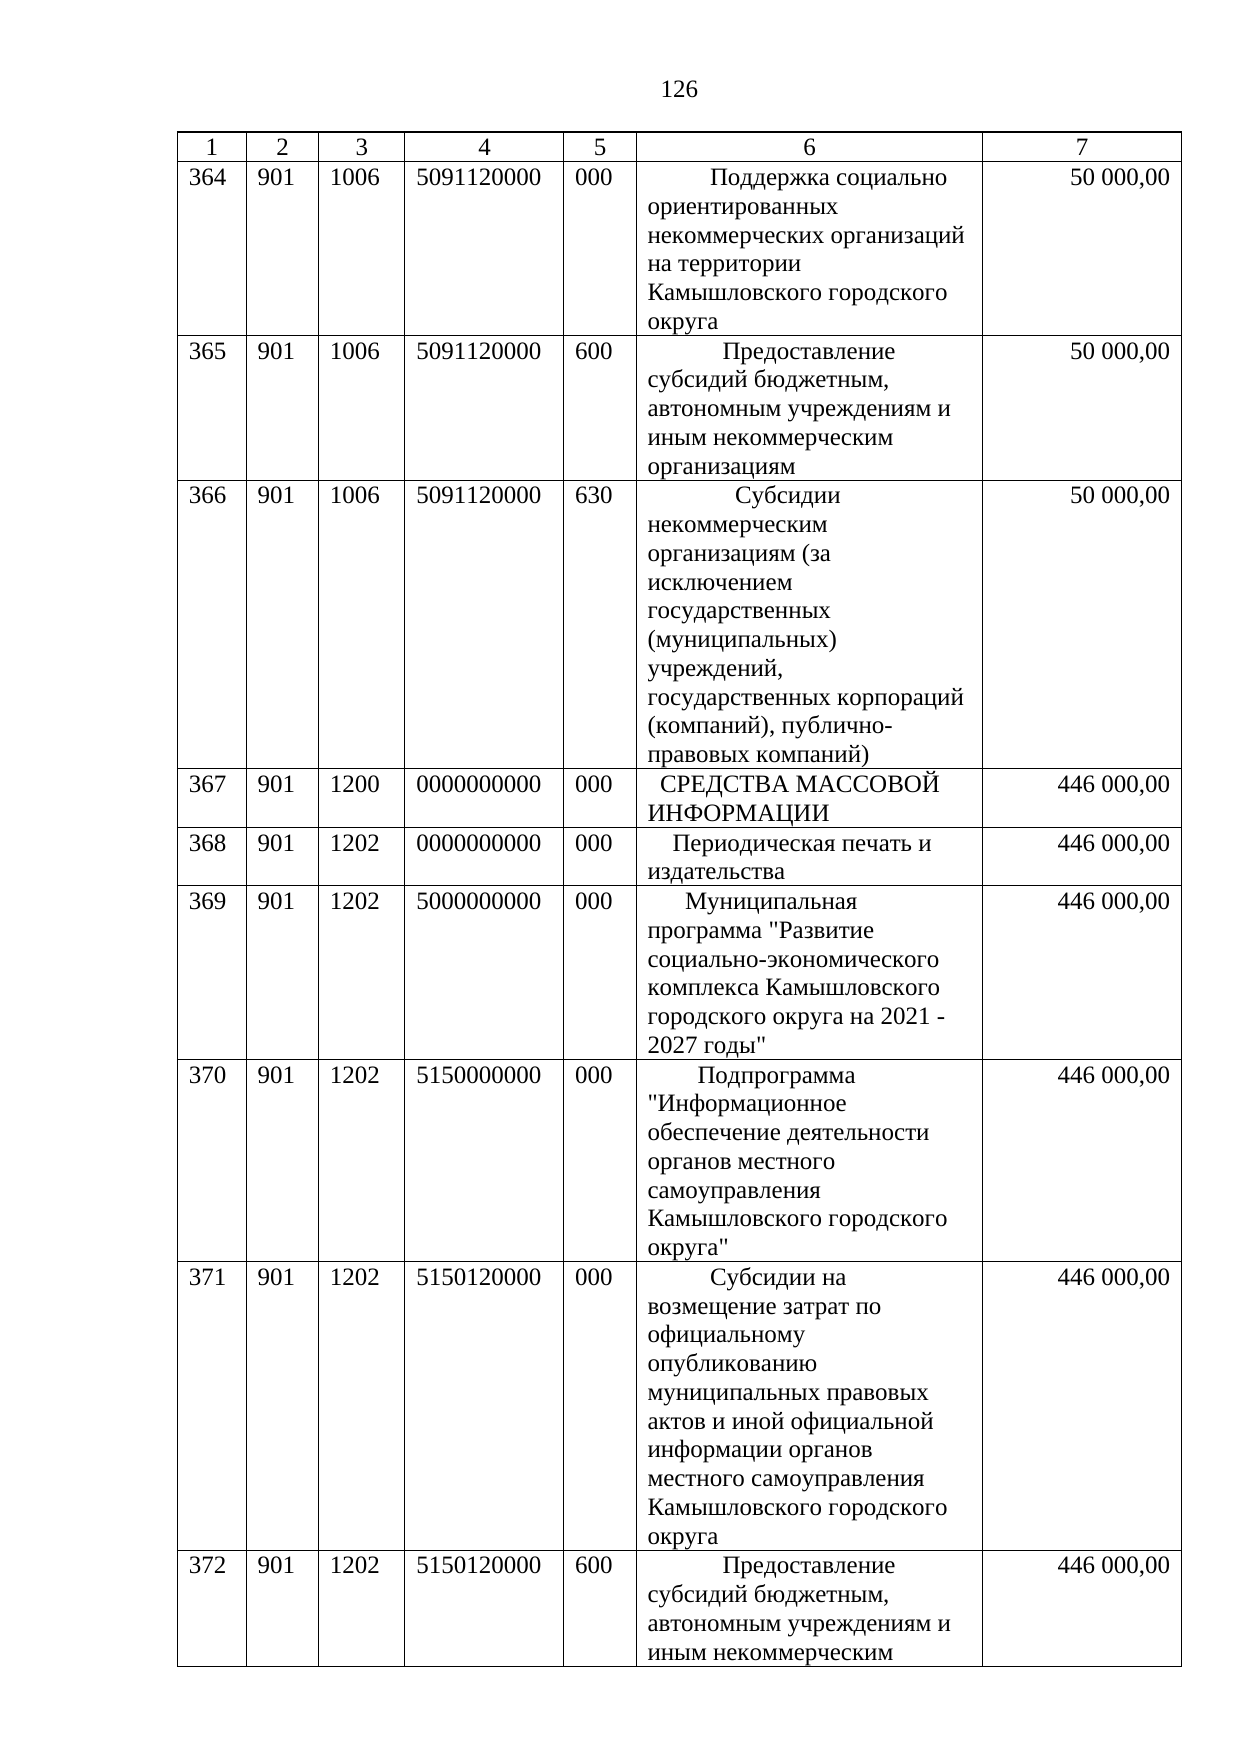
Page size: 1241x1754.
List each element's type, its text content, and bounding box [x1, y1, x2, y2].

table_cell 446 000,00 [983, 769, 1181, 827]
table_cell 5091120000 [405, 162, 563, 335]
table_cell 366 [178, 481, 246, 768]
table_cell 0000000000 [405, 828, 563, 885]
table_cell 446 000,00 [983, 1551, 1181, 1666]
table_cell Поддержка социально ориентированных некоммерческих организаций на территории Камышловского городского округа [637, 162, 982, 335]
table_cell 365 [178, 336, 246, 479]
table_cell 1202 [319, 1060, 404, 1261]
table_header 2 [247, 133, 318, 161]
table_cell 50 000,00 [983, 481, 1181, 768]
table_header 4 [405, 133, 563, 161]
table_cell 901 [247, 481, 318, 768]
table_cell 370 [178, 1060, 246, 1261]
table_cell 5150000000 [405, 1060, 563, 1261]
table_header 5 [564, 133, 636, 161]
table_cell 1006 [319, 336, 404, 479]
table_cell 901 [247, 162, 318, 335]
table_cell 371 [178, 1262, 246, 1549]
table_cell 1202 [319, 886, 404, 1059]
table_cell 50 000,00 [983, 336, 1181, 479]
table_cell СРЕДСТВА МАССОВОЙ ИНФОРМАЦИИ [637, 769, 982, 827]
table_cell 901 [247, 886, 318, 1059]
table_cell 1006 [319, 481, 404, 768]
table_cell 446 000,00 [983, 1060, 1181, 1261]
table_cell 369 [178, 886, 246, 1059]
table_header 1 [178, 133, 246, 161]
table_cell Предоставление субсидий бюджетным, автономным учреждениям и иным некоммерческим [637, 1551, 982, 1666]
table_cell 901 [247, 1551, 318, 1666]
table_cell 901 [247, 828, 318, 885]
table_cell 5000000000 [405, 886, 563, 1059]
table_cell 368 [178, 828, 246, 885]
table_cell 600 [564, 1551, 636, 1666]
table_cell 000 [564, 162, 636, 335]
table_cell 000 [564, 886, 636, 1059]
table_cell Подпрограмма "Информационное обеспечение деятельности органов местного самоуправления Камышловского городского округа" [637, 1060, 982, 1261]
table_cell 000 [564, 769, 636, 827]
table_cell 5091120000 [405, 336, 563, 479]
table_cell 364 [178, 162, 246, 335]
table_cell 000 [564, 1262, 636, 1549]
table_cell 000 [564, 1060, 636, 1261]
table_cell 1202 [319, 828, 404, 885]
table_cell 1200 [319, 769, 404, 827]
table_cell Периодическая печать и издательства [637, 828, 982, 885]
table_cell 0000000000 [405, 769, 563, 827]
table_cell 5150120000 [405, 1551, 563, 1666]
table_cell 1006 [319, 162, 404, 335]
table_cell 446 000,00 [983, 886, 1181, 1059]
table_cell 5091120000 [405, 481, 563, 768]
table_cell 446 000,00 [983, 1262, 1181, 1549]
table_header 7 [983, 133, 1181, 161]
table_cell 5150120000 [405, 1262, 563, 1549]
table_cell 000 [564, 828, 636, 885]
table_cell 600 [564, 336, 636, 479]
table_cell 446 000,00 [983, 828, 1181, 885]
table_cell 1202 [319, 1262, 404, 1549]
table_cell 901 [247, 1060, 318, 1261]
table_header 3 [319, 133, 404, 161]
table_cell Муниципальная программа "Развитие социально-экономического комплекса Камышловского городского округа на 2021 - 2027 годы" [637, 886, 982, 1059]
table_cell 367 [178, 769, 246, 827]
table_cell Предоставление субсидий бюджетным, автономным учреждениям и иным некоммерческим организациям [637, 336, 982, 479]
table_cell 1202 [319, 1551, 404, 1666]
table_header 6 [637, 133, 982, 161]
table_cell 372 [178, 1551, 246, 1666]
table_cell 630 [564, 481, 636, 768]
table_cell 901 [247, 1262, 318, 1549]
table_cell Субсидии на возмещение затрат по официальному опубликованию муниципальных правовых актов и иной официальной информации органов местного самоуправления Камышловского городского округа [637, 1262, 982, 1549]
table_cell 901 [247, 769, 318, 827]
table_cell Субсидии некоммерческим организациям (за исключением государственных (муниципальных) учреждений, государственных корпораций (компаний), публично-правовых компаний) [637, 481, 982, 768]
table_cell 901 [247, 336, 318, 479]
table_cell 50 000,00 [983, 162, 1181, 335]
